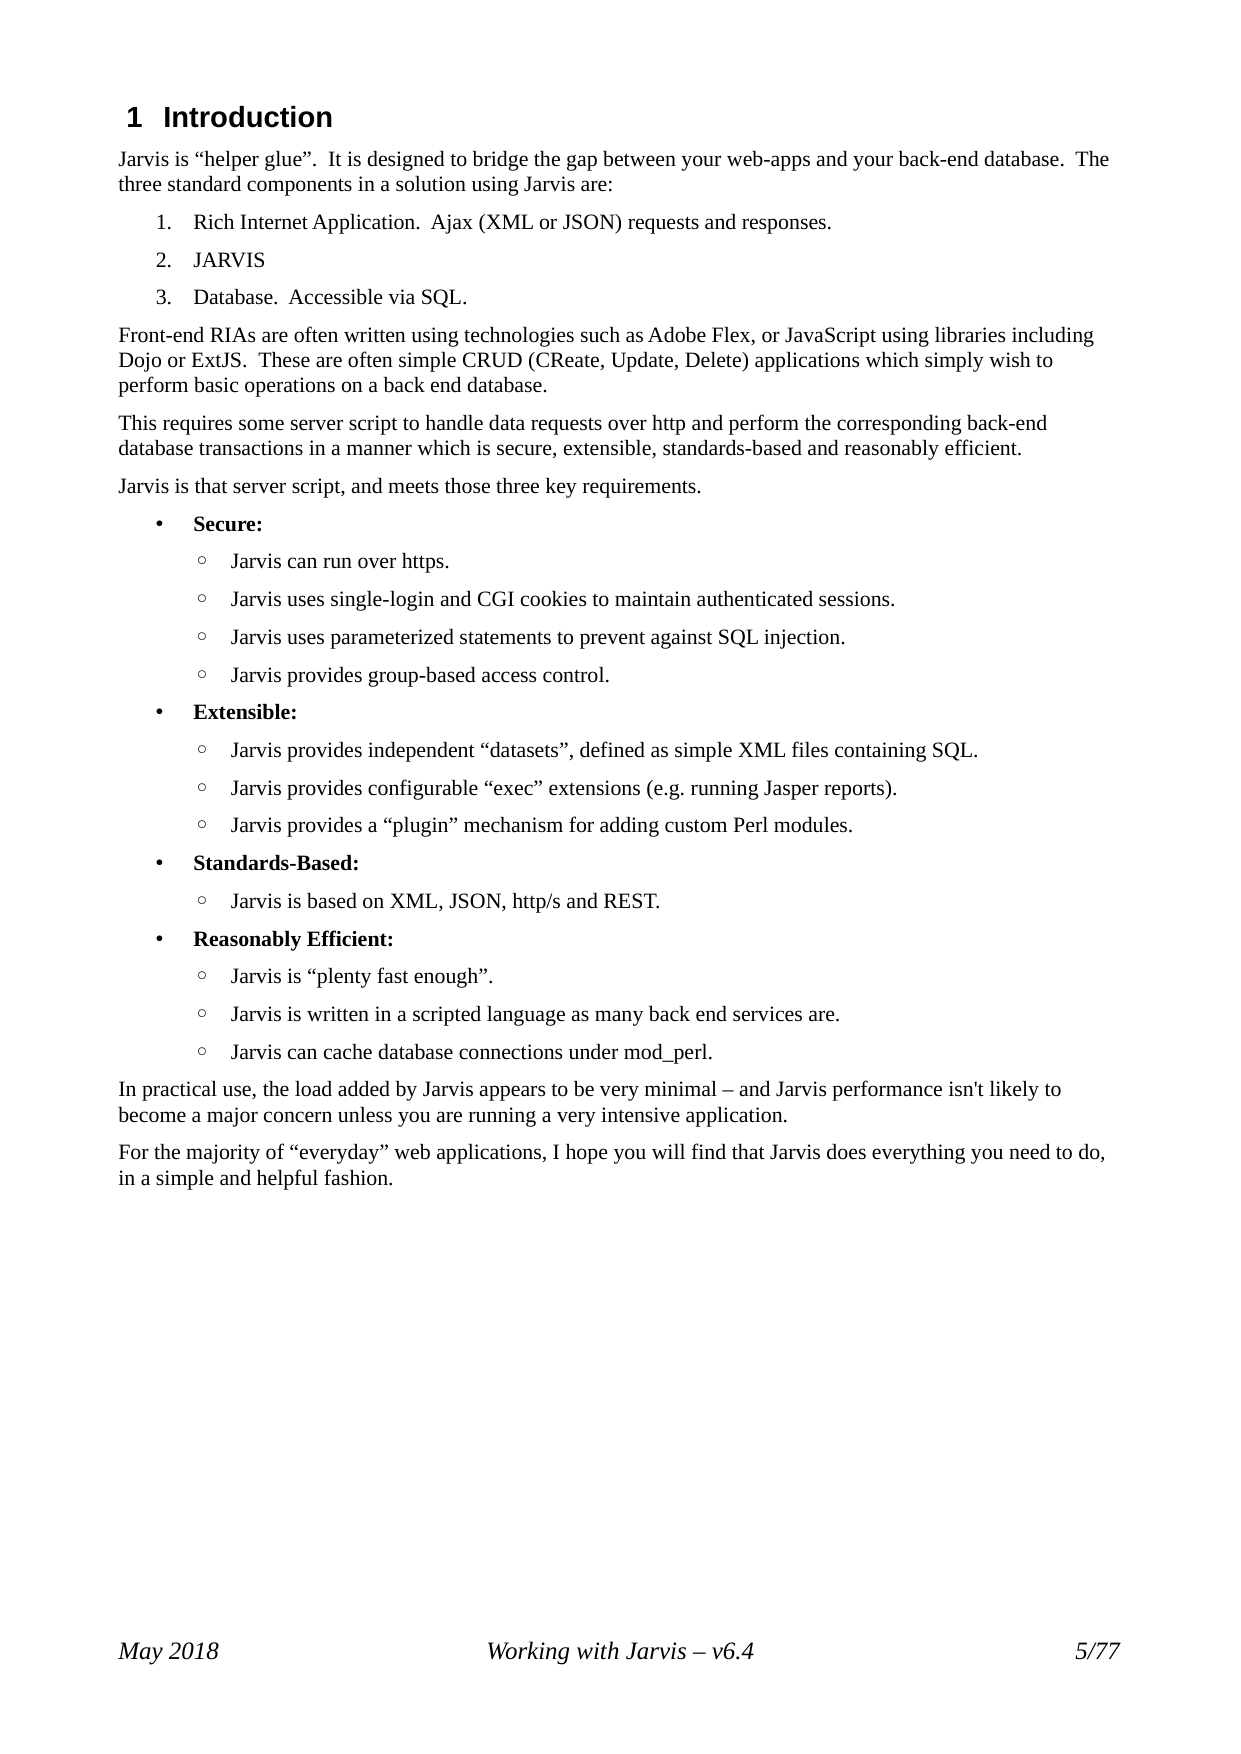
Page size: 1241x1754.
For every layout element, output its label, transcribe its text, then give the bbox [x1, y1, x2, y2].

list Jarvis can run over https. [193, 548, 1122, 574]
subtitle Introduction [118, 100, 1122, 133]
list JARVIS [156, 247, 1122, 272]
list Jarvis can cache database connections under mod_perl. [193, 1039, 1122, 1064]
list Standards-Based: [156, 850, 1122, 875]
list Jarvis is based on XML, JSON, http/s and REST. [193, 888, 1122, 913]
text Front-end RIAs are often written using technologies such as Adobe Flex, or JavaScript using libraries including Dojo or ExtJS. These are often simple CRUD (CReate, Update, Delete) applications which simply wish to perform basic operations on a back end database. [118, 322, 1122, 398]
list Jarvis provides independent “datasets”, defined as simple XML files containing SQL. [193, 737, 1122, 762]
list Jarvis uses single-login and CGI cookies to maintain authenticated sessions. [193, 586, 1122, 611]
text This requires some server script to handle data requests over http and perform the corresponding back-end database transactions in a manner which is secure, extensible, standards-based and reasonably efficient. [118, 410, 1122, 461]
list Jarvis provides a “plugin” mechanism for adding custom Perl modules. [193, 812, 1122, 838]
list Jarvis is “plenty fast enough”. [193, 963, 1122, 988]
list Database. Accessible via SQL. [156, 284, 1122, 309]
text In practical use, the load added by Jarvis appears to be very minimal – and Jarvis performance isn't likely to become a major concern unless you are running a very intensive application. [118, 1076, 1122, 1127]
list Reasonably Efficient: [156, 926, 1122, 951]
list Jarvis provides configurable “exec” extensions (e.g. running Jasper reports). [193, 775, 1122, 800]
text Jarvis is that server script, and meets those three key requirements. [118, 473, 1122, 498]
list Jarvis uses parameterized statements to prevent against SQL injection. [193, 624, 1122, 649]
list Secure: [156, 511, 1122, 536]
text For the majority of “everyday” web applications, I hope you will find that Jarvis does everything you need to do, in a simple and helpful fashion. [118, 1139, 1122, 1190]
list Jarvis provides group-based access control. [193, 662, 1122, 687]
text Jarvis is “helper glue”. It is designed to bridge the gap between your web-apps and your back-end database. The three standard components in a solution using Jarvis are: [118, 146, 1122, 196]
list Extensible: [156, 699, 1122, 724]
list Jarvis is written in a scripted language as many back end services are. [193, 1001, 1122, 1026]
list Rich Internet Application. Ajax (XML or JSON) requests and responses. [156, 209, 1122, 234]
